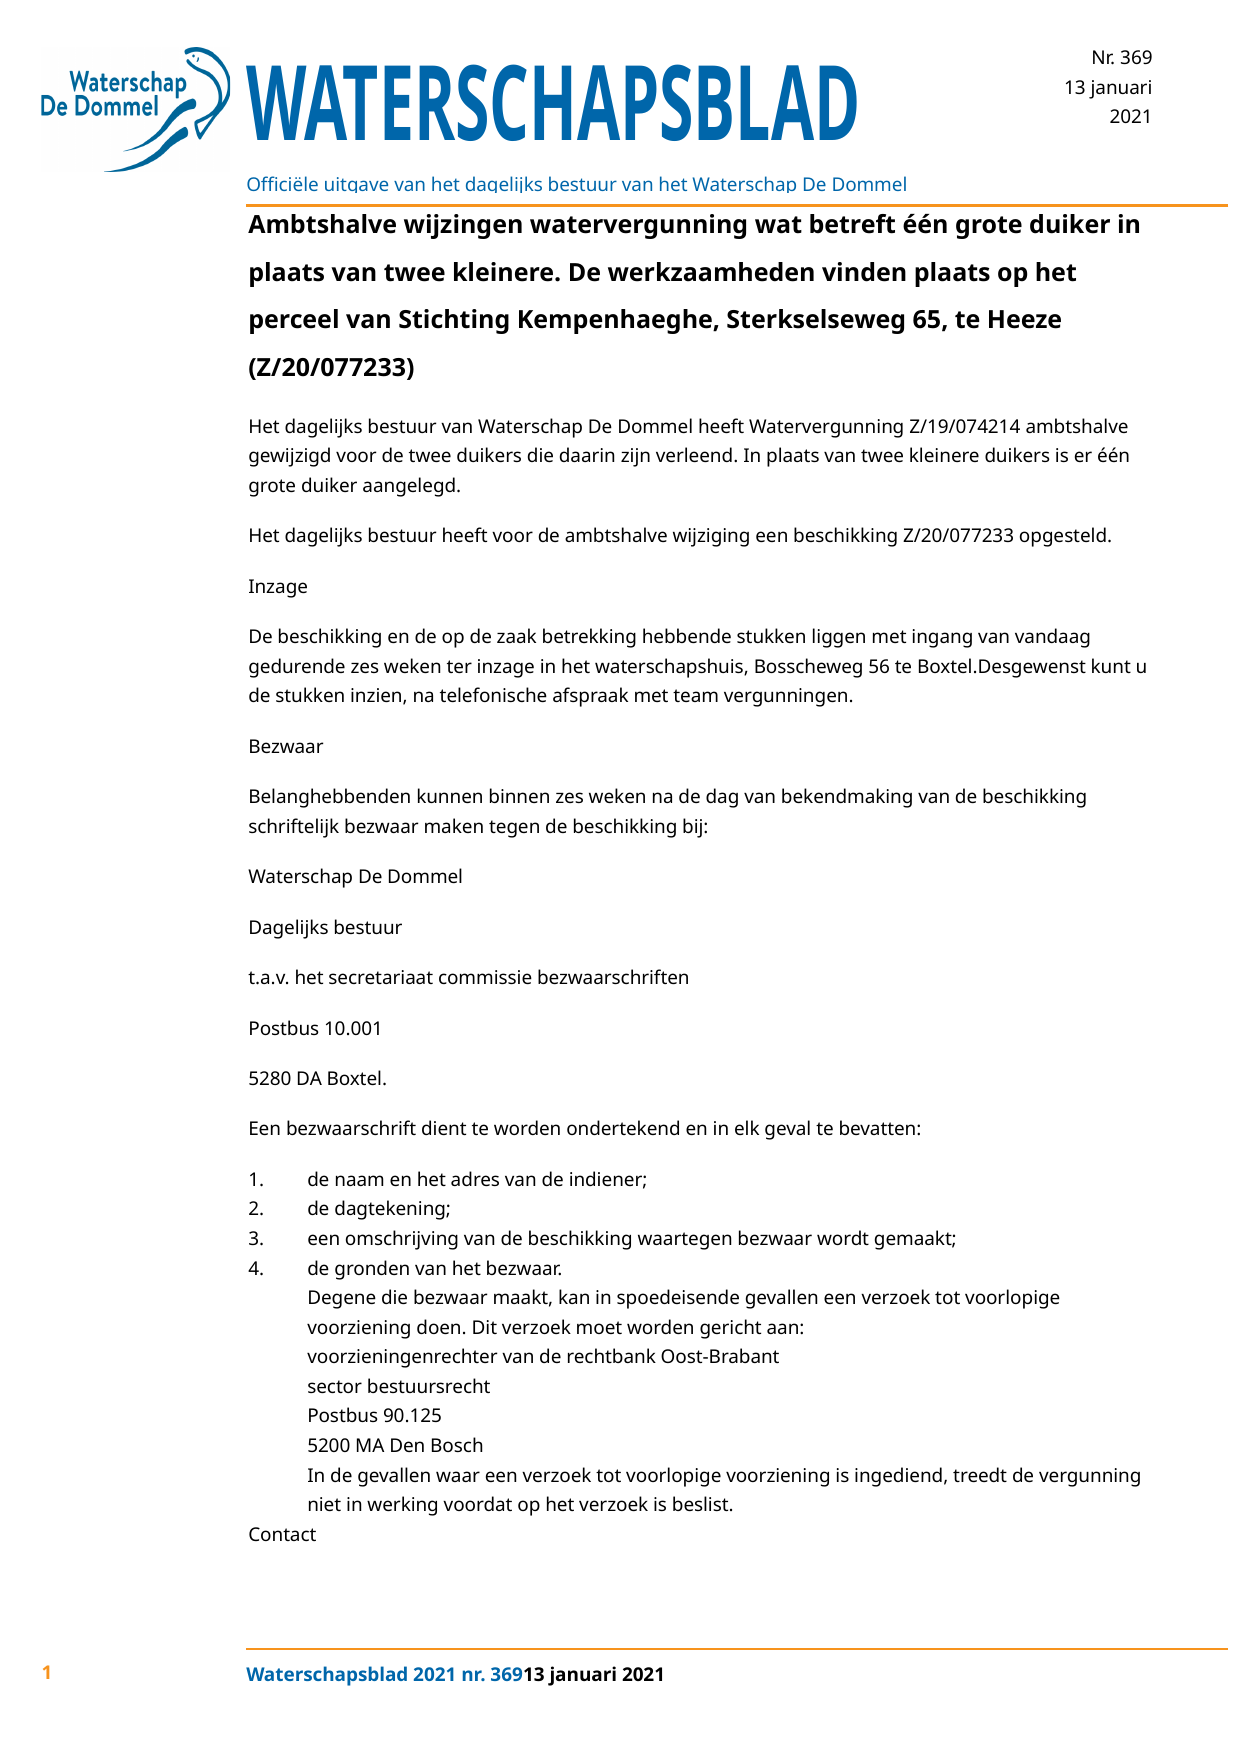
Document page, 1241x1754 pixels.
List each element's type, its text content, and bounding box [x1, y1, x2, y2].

text Een bezwaarschrift dient te worden ondertekend en in elk geval te bevatten: [248, 1116, 1152, 1141]
text Het dagelijks bestuur van Waterschap De Dommel heeft Watervergunning Z/19/074214 ambtshalve gewijzigd voor de twee duikers die daarin zijn verleend. In plaats van twee kleinere duikers is er één grote duiker aangelegd. [248, 413, 1152, 498]
text Contact [248, 1521, 1152, 1547]
list de naam en het adres van de indiener; [248, 1166, 1152, 1192]
text t.a.v. het secretariaat commissie bezwaarschriften [248, 964, 1152, 990]
text Het dagelijks bestuur heeft voor de ambtshalve wijziging een beschikking Z/20/077233 opgesteld. [248, 523, 1152, 548]
text Inzage [248, 573, 1152, 599]
text Waterschap De Dommel [248, 863, 1152, 889]
list Degene die bezwaar maakt, kan in spoedeisende gevallen een verzoek tot voorlopige voorziening doen. Dit verzoek moet worden gericht aan: [248, 1284, 1152, 1340]
text Bezwaar [248, 733, 1152, 759]
list Postbus 90.125 [248, 1403, 1152, 1428]
list sector bestuursrecht [248, 1373, 1152, 1399]
list 5200 MA Den Bosch [248, 1432, 1152, 1458]
list een omschrijving van de beschikking waartegen bezwaar wordt gemaakt; [248, 1225, 1152, 1251]
picture [204, 47, 231, 76]
text Dagelijks bestuur [248, 914, 1152, 940]
text 5280 DA Boxtel. [248, 1065, 1152, 1091]
picture [198, 118, 210, 131]
list de gronden van het bezwaar. [248, 1255, 1152, 1281]
list de dagtekening; [248, 1196, 1152, 1221]
list voorzieningenrechter van de rechtbank Oost-Brabant [248, 1343, 1152, 1369]
picture [41, 47, 231, 172]
picture [45, 99, 51, 111]
text Ambtshalve wijzingen watervergunning wat betreft één grote duiker in plaats van twee kleinere. De werkzaamheden vinden plaats op het perceel van Stichting Kempenhaeghe, Sterkselseweg 65, te Heeze (Z/20/077233) [248, 207, 1152, 384]
list In de gevallen waar een verzoek tot voorlopige voorziening is ingediend, treedt de vergunning niet in werking voordat op het verzoek is beslist. [248, 1462, 1152, 1517]
text Belanghebbenden kunnen binnen zes weken na de dag van bekendmaking van de beschikking schriftelijk bezwaar maken tegen de beschikking bij: [248, 783, 1152, 839]
text De beschikking en de op de zaak betrekking hebbende stukken liggen met ingang van vandaag gedurende zes weken ter inzage in het waterschapshuis, Bosscheweg 56 te Boxtel.Desgewenst kunt u de stukken inzien, na telefonische afspraak met team vergunningen. [248, 623, 1152, 708]
text Postbus 10.001 [248, 1015, 1152, 1041]
